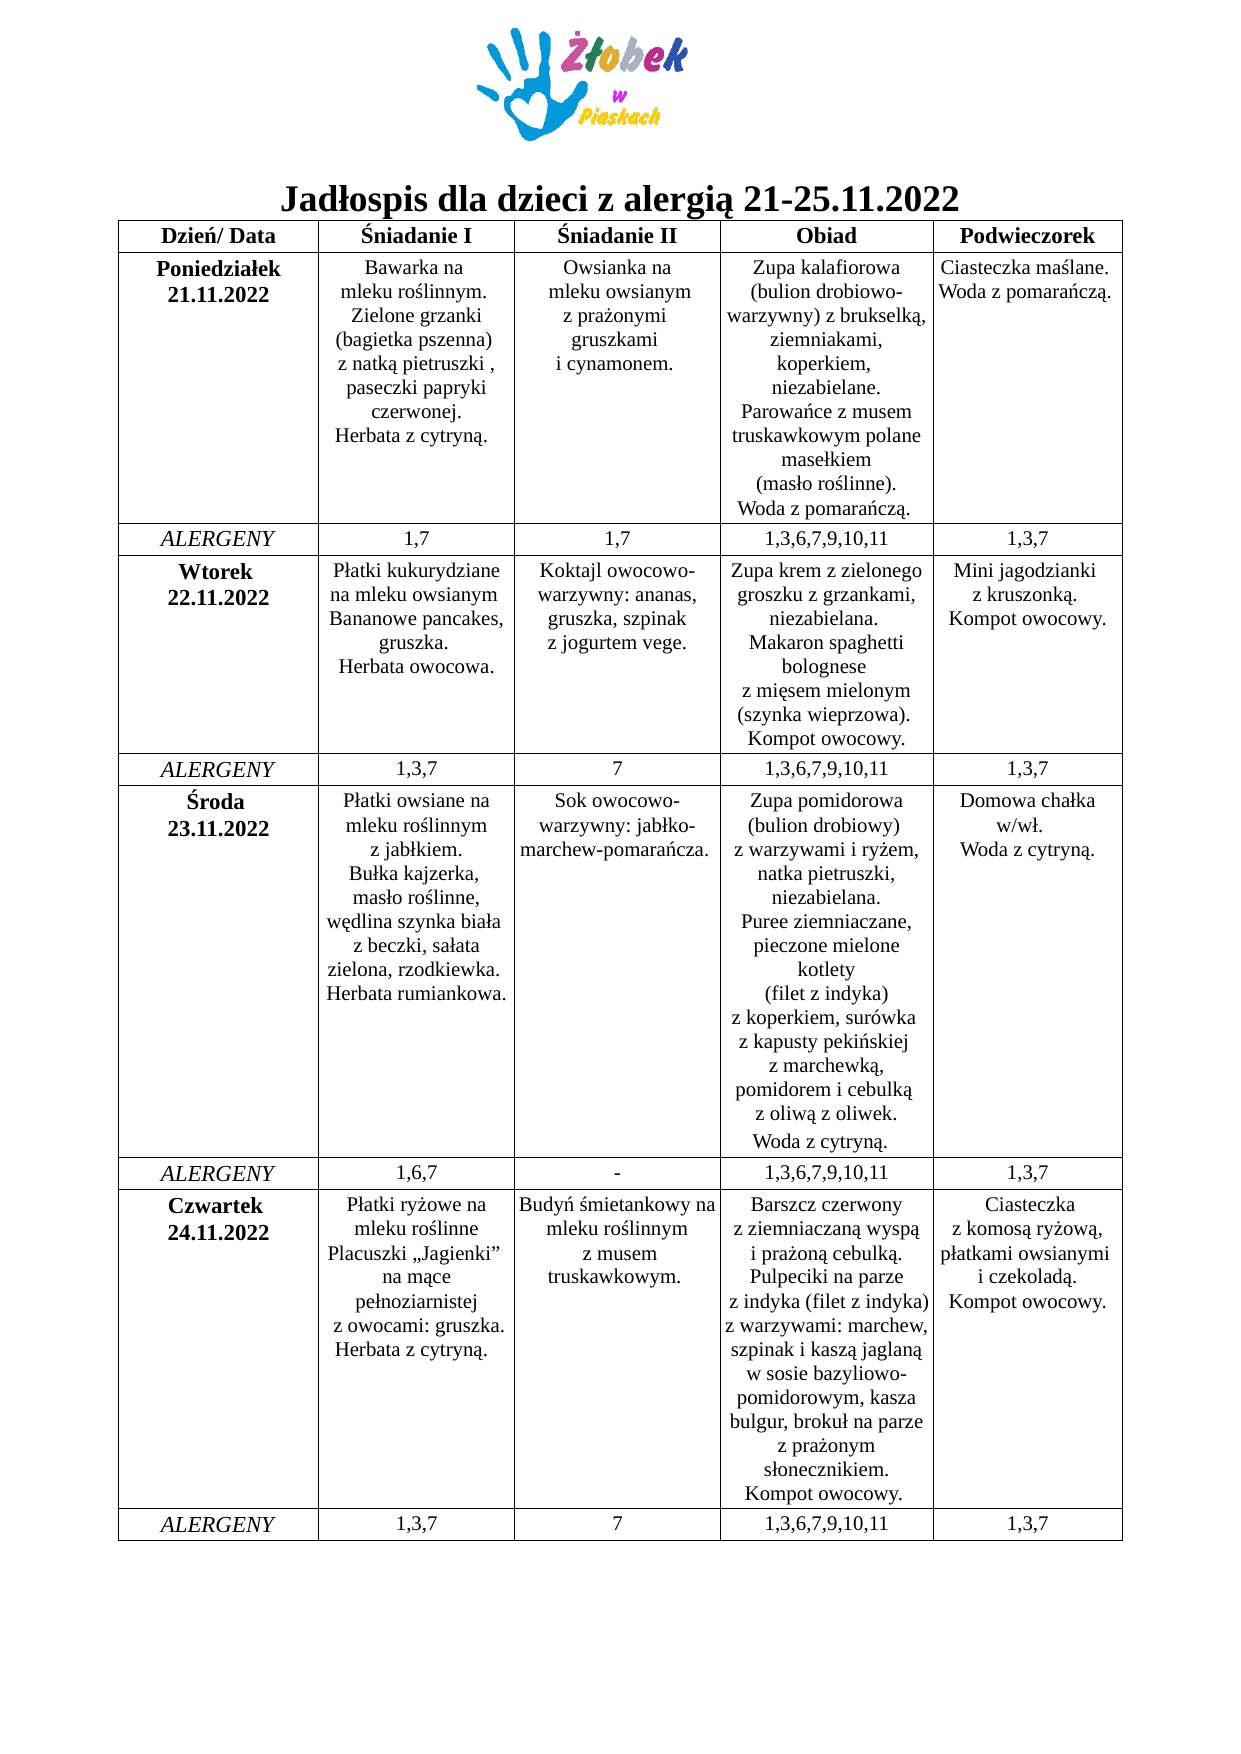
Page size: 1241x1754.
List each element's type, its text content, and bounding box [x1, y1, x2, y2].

table_cell Wtorek 22.11.2022 [119, 556, 318, 753]
table_cell 1,3,6,7,9,10,11 [721, 754, 933, 785]
text Jadłospis dla dzieci z alergią 21-25.11.2022 [118, 176, 1122, 219]
table_cell Zupa krem z zielonego groszku z grzankami, niezabielana. Makaron spaghetti bolognese z mięsem mielonym (szynka wieprzowa). Kompot owocowy. [721, 556, 933, 753]
table_cell 1,3,7 [934, 754, 1122, 785]
picture [511, 93, 547, 128]
table_cell ALERGENY [119, 1158, 318, 1189]
table_header Obiad [721, 221, 933, 252]
table_cell 1,3,7 [934, 524, 1122, 555]
table_cell Barszcz czerwony z ziemniaczaną wyspą i prażoną cebulką. Pulpeciki na parze z indyka (filet z indyka) z warzywami: marchew, szpinak i kaszą jaglaną w sosie bazyliowo-pomidorowym, kasza bulgur, brokuł na parze z prażonym słonecznikiem. Kompot owocowy. [721, 1190, 933, 1508]
table_cell 1,3,6,7,9,10,11 [721, 1158, 933, 1189]
table_cell Płatki ryżowe na mleku roślinne Placuszki „Jagienki” na mące pełnoziarnistej z owocami: gruszka. Herbata z cytryną. [319, 1190, 514, 1508]
table_cell Zupa pomidorowa (bulion drobiowy) z warzywami i ryżem, natka pietruszki, niezabielana. Puree ziemniaczane, pieczone mielone kotlety (filet z indyka) z koperkiem, surówka z kapusty pekińskiej z marchewką, pomidorem i cebulką z oliwą z oliwek. Woda z cytryną. [721, 786, 933, 1157]
table_cell Koktajl owocowo-warzywny: ananas, gruszka, szpinak z jogurtem vege. [515, 556, 720, 753]
table_cell 1,3,6,7,9,10,11 [721, 1509, 933, 1540]
table_cell Domowa chałka w/wł. Woda z cytryną. [934, 786, 1122, 1157]
table_cell Ciasteczka maślane. Woda z pomarańczą. [934, 253, 1122, 522]
table_cell Ciasteczka z komosą ryżową, płatkami owsianymi i czekoladą. Kompot owocowy. [934, 1190, 1122, 1508]
table_cell ALERGENY [119, 754, 318, 785]
table_cell Budyń śmietankowy na mleku roślinnym z musem truskawkowym. [515, 1190, 720, 1508]
table_header Śniadanie I [319, 221, 514, 252]
table_cell Sok owocowo-warzywny: jabłko-marchew-pomarańcza. [515, 786, 720, 1157]
table_cell Czwartek 24.11.2022 [119, 1190, 318, 1508]
table_header Podwieczorek [934, 221, 1122, 252]
table_cell 7 [515, 754, 720, 785]
table_cell 1,3,7 [319, 1509, 514, 1540]
table_header Dzień/ Data [119, 221, 318, 252]
table_cell Bawarka na mleku roślinnym. Zielone grzanki (bagietka pszenna) z natką pietruszki , paseczki papryki czerwonej. Herbata z cytryną. [319, 253, 514, 522]
table_header Śniadanie II [515, 221, 720, 252]
picture [476, 28, 688, 141]
table_cell ALERGENY [119, 1509, 318, 1540]
table_cell ALERGENY [119, 524, 318, 555]
table_cell 1,3,7 [319, 754, 514, 785]
table_cell Zupa kalafiorowa (bulion drobiowo-warzywny) z brukselką, ziemniakami, koperkiem, niezabielane. Parowańce z musem truskawkowym polane masełkiem (masło roślinne). Woda z pomarańczą. [721, 253, 933, 522]
table_cell 1,7 [515, 524, 720, 555]
table_cell 1,6,7 [319, 1158, 514, 1189]
table_cell 1,3,6,7,9,10,11 [721, 524, 933, 555]
table_cell Środa 23.11.2022 [119, 786, 318, 1157]
table_cell 1,3,7 [934, 1509, 1122, 1540]
table_cell 1,7 [319, 524, 514, 555]
table_cell 1,3,7 [934, 1158, 1122, 1189]
table_cell 7 [515, 1509, 720, 1540]
table_cell Poniedziałek 21.11.2022 [119, 253, 318, 522]
table_cell Mini jagodzianki z kruszonką. Kompot owocowy. [934, 556, 1122, 753]
table_cell Płatki owsiane na mleku roślinnym z jabłkiem. Bułka kajzerka, masło roślinne, wędlina szynka biała z beczki, sałata zielona, rzodkiewka. Herbata rumiankowa. [319, 786, 514, 1157]
table_cell - [515, 1158, 720, 1189]
table_cell Owsianka na mleku owsianym z prażonymi gruszkami i cynamonem. [515, 253, 720, 522]
table_cell Płatki kukurydziane na mleku owsianym Bananowe pancakes, gruszka. Herbata owocowa. [319, 556, 514, 753]
